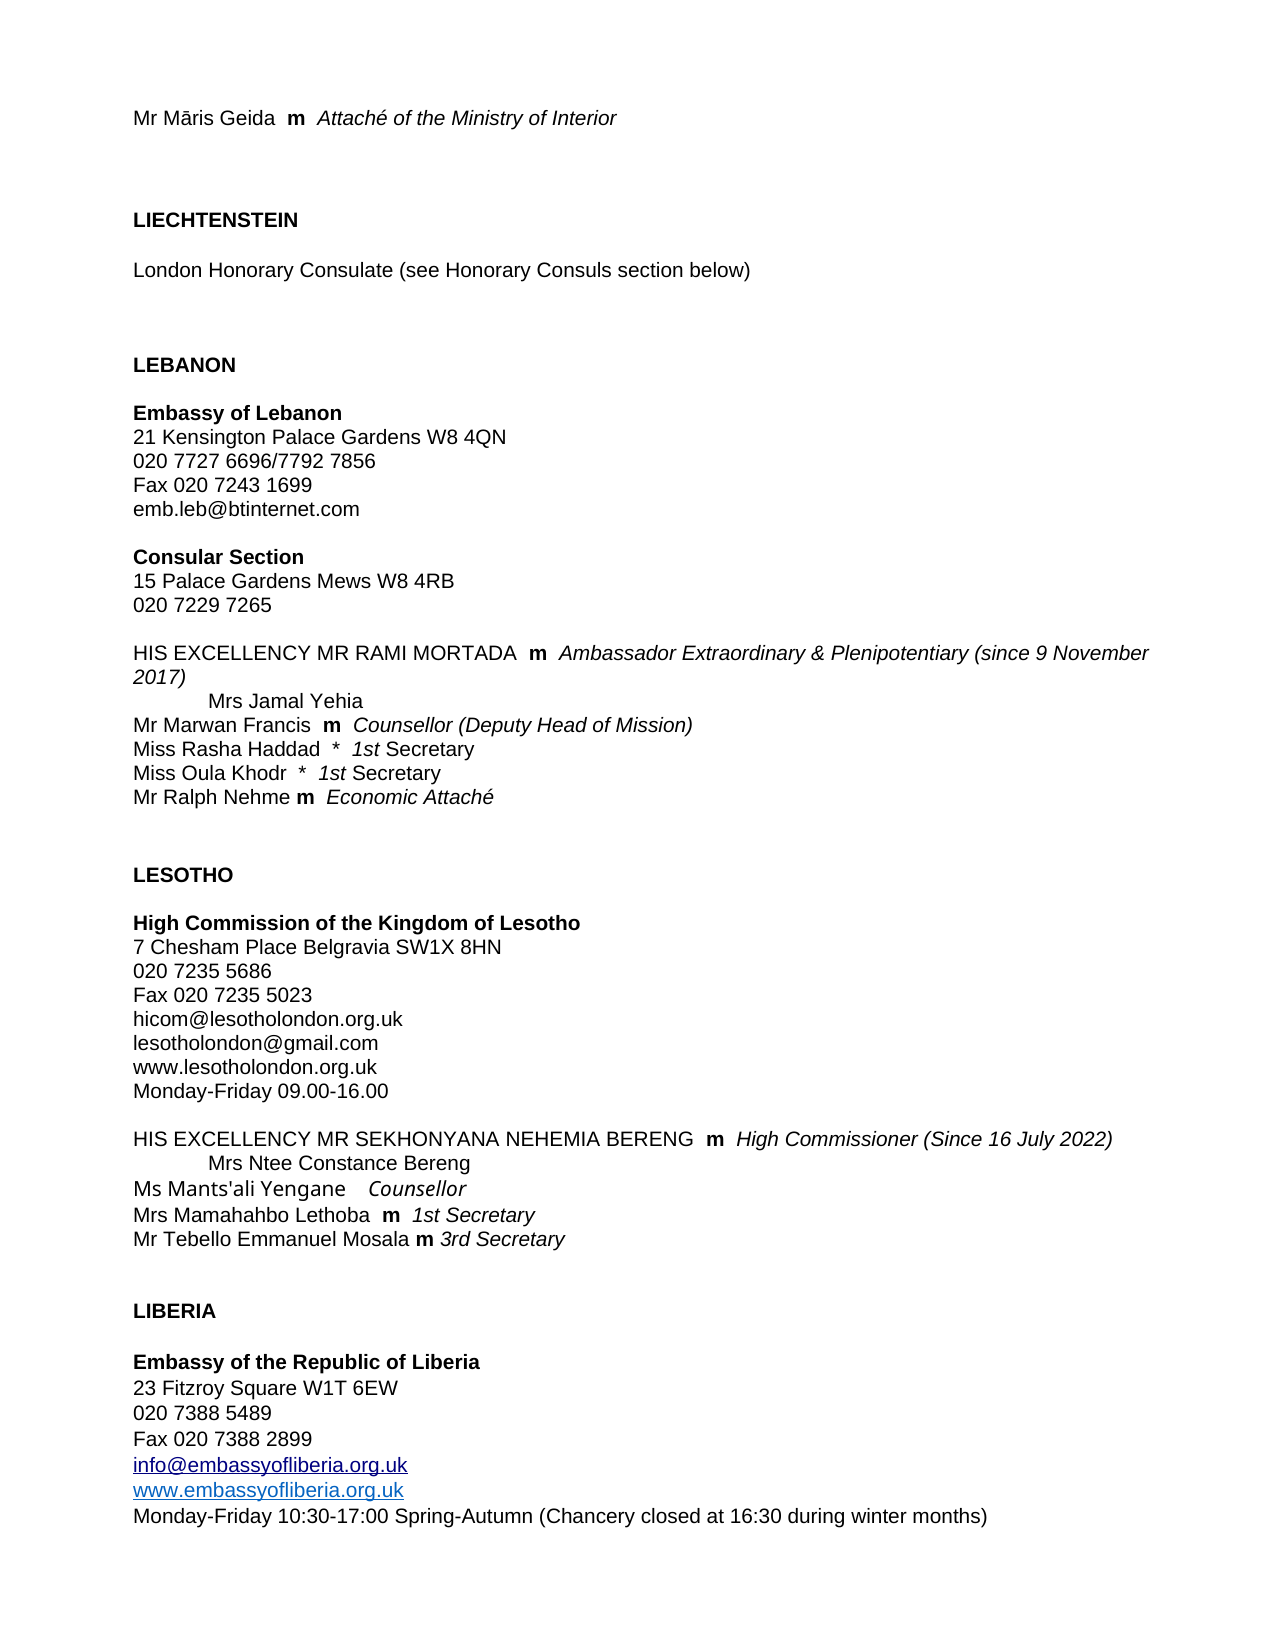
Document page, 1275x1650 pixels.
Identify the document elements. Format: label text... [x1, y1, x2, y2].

subtitle LIECHTENSTEIN [133, 208, 1181, 232]
text LESOTHO [133, 863, 1181, 887]
text High Commission of the Kingdom of Lesotho [133, 911, 1181, 935]
text Miss Oula Khodr * 1st Secretary [133, 761, 1181, 784]
text 020 7388 5489 [133, 1401, 1181, 1425]
text Mr Māris Geida m Attaché of the Ministry of Interior [133, 106, 1181, 129]
text London Honorary Consulate (see Honorary Consuls section below) [133, 257, 1181, 281]
text www.lesotholondon.org.uk [133, 1054, 1181, 1078]
text 7 Chesham Place Belgravia SW1X 8HN [133, 935, 1181, 959]
text LEBANON [133, 353, 1181, 377]
text 21 Kensington Palace Gardens W8 4QN [133, 425, 1181, 449]
text Fax 020 7243 1699 [133, 473, 1181, 497]
text 020 7229 7265 [133, 593, 1181, 617]
text Fax 020 7235 5023 [133, 983, 1181, 1007]
text info@embassyofliberia.org.uk [133, 1452, 1181, 1476]
text 020 7235 5686 [133, 959, 1181, 983]
subtitle Consular Section [133, 545, 1181, 569]
text Mr Ralph Nehme m Economic Attaché [133, 784, 1181, 808]
subtitle Embassy of Lebanon [133, 401, 1181, 425]
text Embassy of the Republic of Liberia [133, 1350, 1181, 1374]
text Monday-Friday 09.00-16.00 [133, 1078, 1181, 1102]
text emb.leb@btinternet.com [133, 497, 1181, 521]
text Mrs Jamal Yehia [133, 689, 1181, 713]
text lesotholondon@gmail.com [133, 1031, 1181, 1054]
text HIS EXCELLENCY MR SEKHONYANA NEHEMIA BERENG m High Commissioner (Since 16 July 2022) [133, 1126, 1181, 1150]
text 23 Fitzroy Square W1T 6EW [133, 1376, 1181, 1399]
text 15 Palace Gardens Mews W8 4RB [133, 569, 1181, 593]
text Ms Mants'ali Yengane Counsellor [133, 1174, 1181, 1203]
text hicom@lesotholondon.org.uk [133, 1007, 1181, 1031]
text Mr Marwan Francis m Counsellor (Deputy Head of Mission) [133, 713, 1181, 737]
text Mrs Ntee Constance Bereng [133, 1150, 1181, 1174]
text www.embassyofliberia.org.uk [133, 1478, 1181, 1502]
text Mr Tebello Emmanuel Mosala m 3rd Secretary [133, 1227, 1181, 1251]
text HIS EXCELLENCY MR RAMI MORTADA m Ambassador Extraordinary & Plenipotentiary (since 9 November 2017) [133, 641, 1181, 689]
text LIBERIA [133, 1299, 1181, 1323]
text Mrs Mamahahbo Lethoba m 1st Secretary [133, 1203, 1181, 1227]
text 020 7727 6696/7792 7856 [133, 449, 1181, 473]
text Fax 020 7388 2899 [133, 1427, 1181, 1451]
text Monday-Friday 10:30-17:00 Spring-Autumn (Chancery closed at 16:30 during winter months) [133, 1504, 1181, 1528]
text Miss Rasha Haddad * 1st Secretary [133, 737, 1181, 761]
